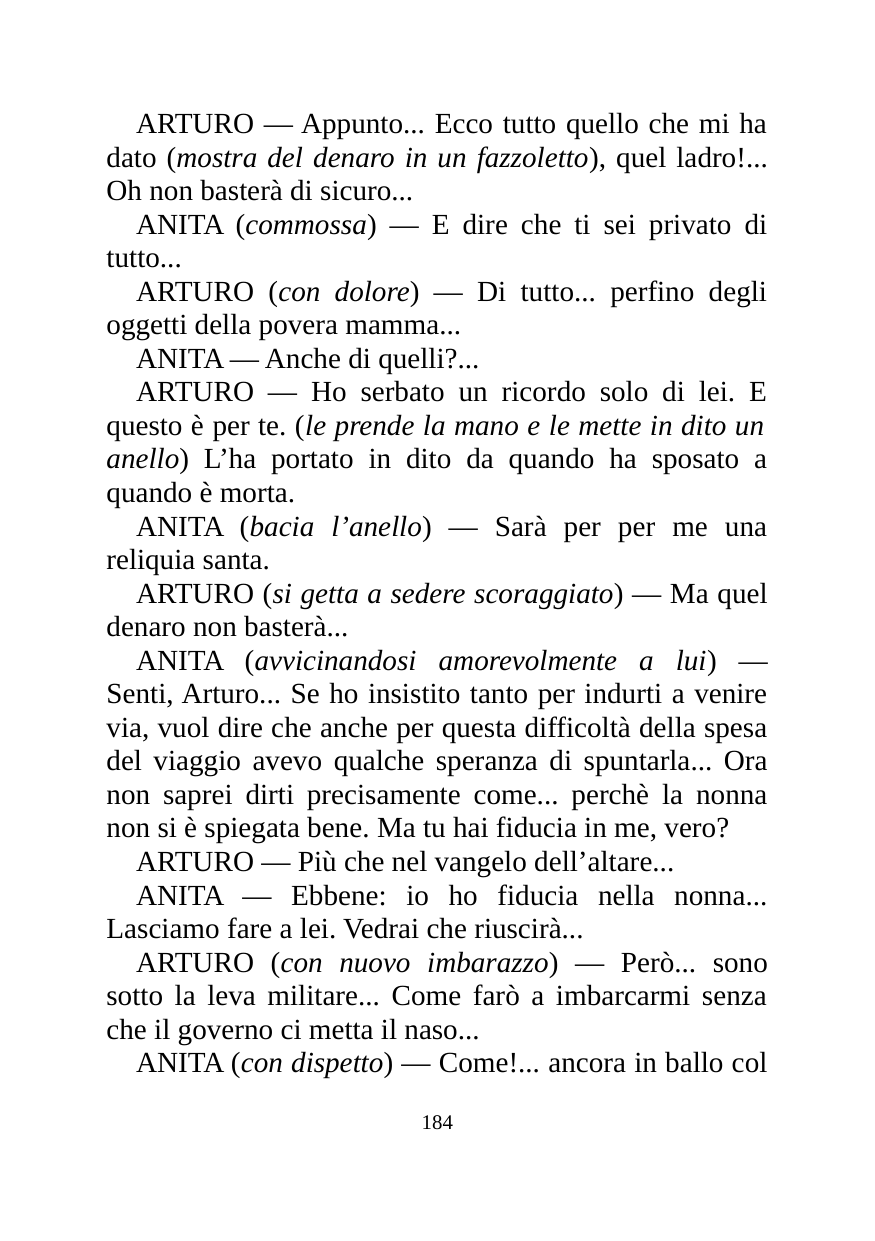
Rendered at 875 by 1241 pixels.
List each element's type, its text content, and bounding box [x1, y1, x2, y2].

text ANITA (avvicinandosi amorevolmente a lui) — Senti, Arturo... Se ho insistito tanto per indurti a venire via, vuol dire che anche per questa difficoltà della spesa del viaggio avevo qualche speranza di spuntarla... Ora non saprei dirti precisamente come... perchè la nonna non si è spiegata bene. Ma tu hai fiducia in me, vero? [106, 643, 768, 844]
text ARTURO — Più che nel vangelo dell’altare... [106, 844, 768, 878]
text ANITA (bacia l’anello) — Sarà per per me una reliquia santa. [106, 509, 768, 576]
text ANITA — Ebbene: io ho fiducia nella nonna... Lasciamo fare a lei. Vedrai che riuscirà... [106, 878, 768, 945]
text ARTURO — Appunto... Ecco tutto quello che mi ha dato (mostra del denaro in un fazzoletto), quel ladro!... Oh non basterà di sicuro... [106, 106, 768, 207]
text ARTURO (con dolore) — Di tutto... perfino degli oggetti della povera mamma... [106, 274, 768, 341]
text ANITA (con dispetto) — Come!... ancora in ballo col [106, 1045, 768, 1079]
text ANITA — Anche di quelli?... [106, 341, 768, 374]
text ANITA (commossa) — E dire che ti sei privato di tutto... [106, 207, 768, 274]
text ARTURO — Ho serbato un ricordo solo di lei. E questo è per te. (le prende la mano e le mette in dito un anello) L’ha portato in dito da quando ha sposato a quando è morta. [106, 374, 768, 509]
text ARTURO (si getta a sedere scoraggiato) — Ma quel denaro non basterà... [106, 576, 768, 643]
text ARTURO (con nuovo imbarazzo) — Però... sono sotto la leva militare... Come farò a imbarcarmi senza che il governo ci metta il naso... [106, 945, 768, 1045]
